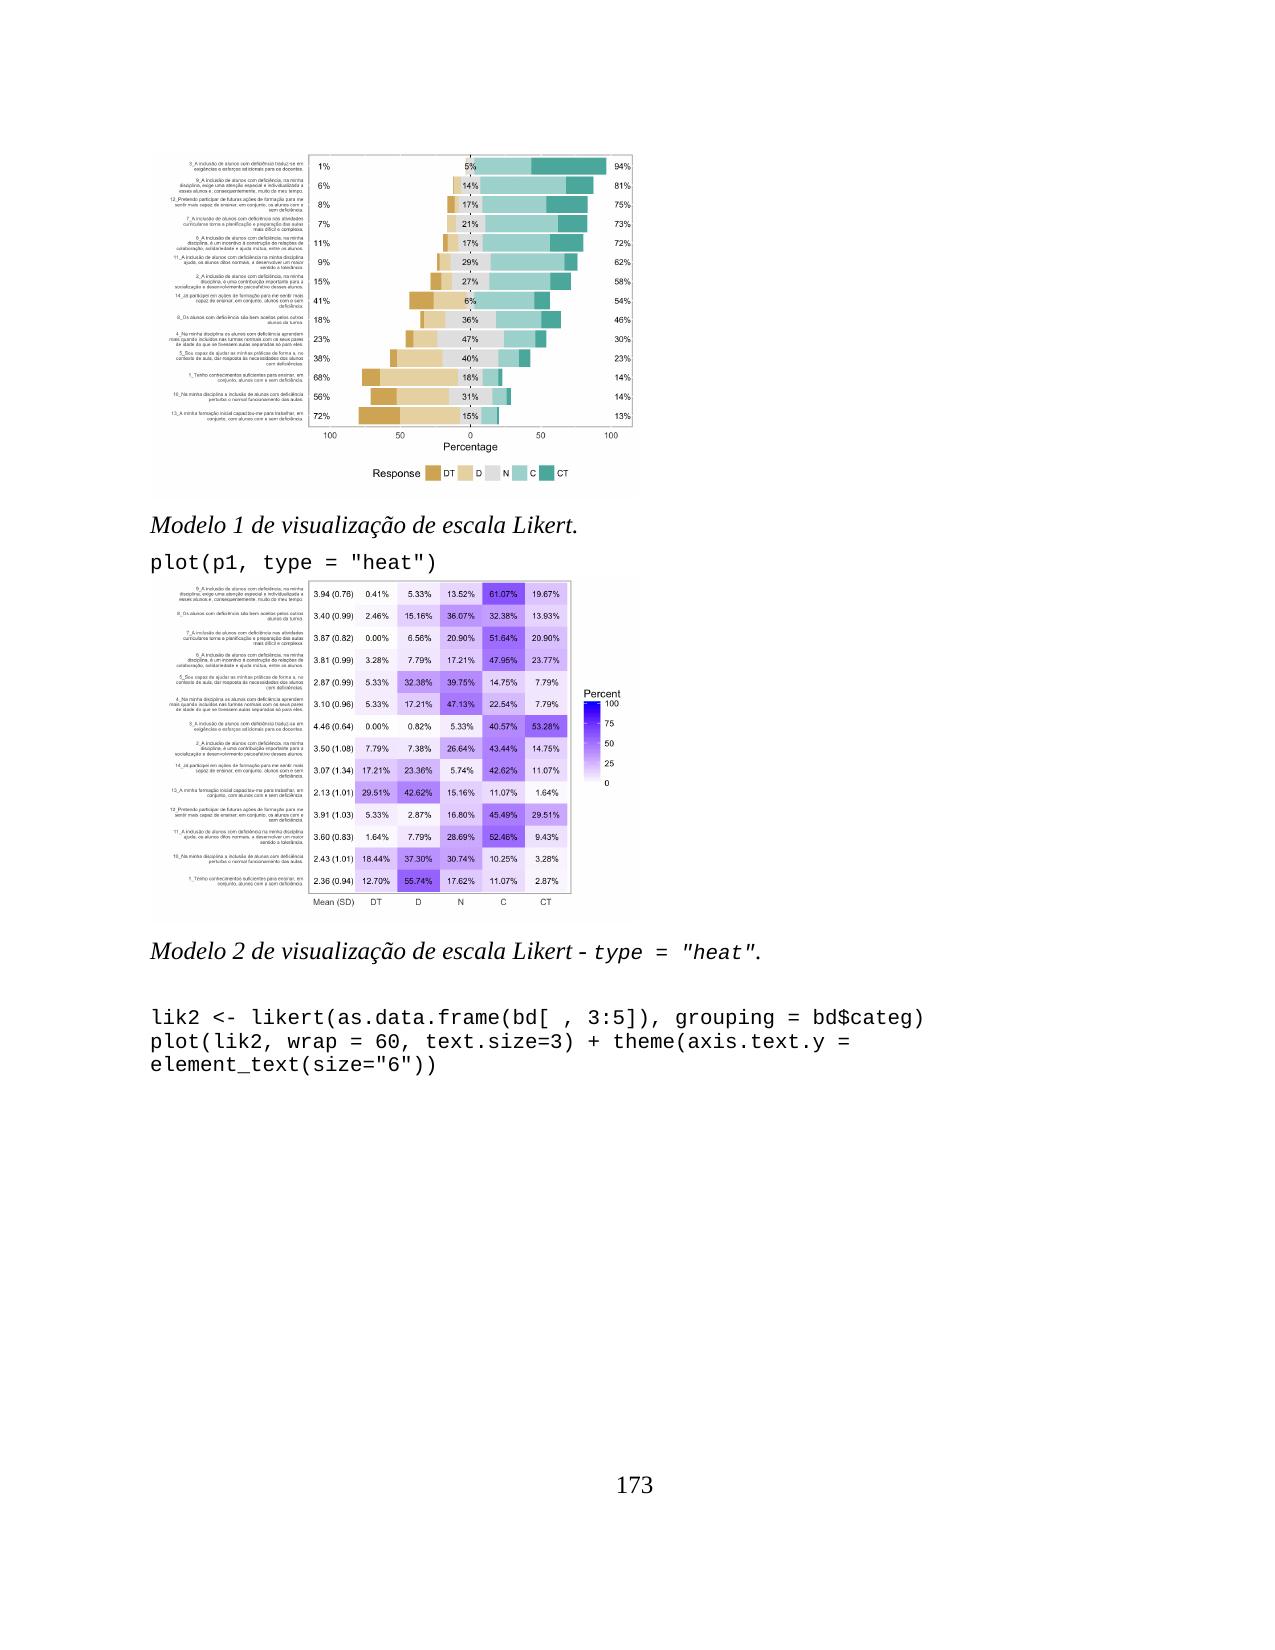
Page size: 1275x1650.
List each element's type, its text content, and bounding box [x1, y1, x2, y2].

picture [150, 150, 638, 499]
text plot(p1, type = "heat") [150, 552, 1125, 576]
text Modelo 1 de visualização de escala Likert. [150, 511, 1125, 539]
picture [150, 575, 638, 924]
text lik2 <- likert(as.data.frame(bd[ , 3:5]), grouping = bd$categ) [150, 1007, 1125, 1031]
text Modelo 2 de visualização de escala Likert - type = "heat". [150, 936, 1125, 966]
text plot(lik2, wrap = 60, text.size=3) + theme(axis.text.y = element_text(size="6")) [150, 1031, 1125, 1078]
